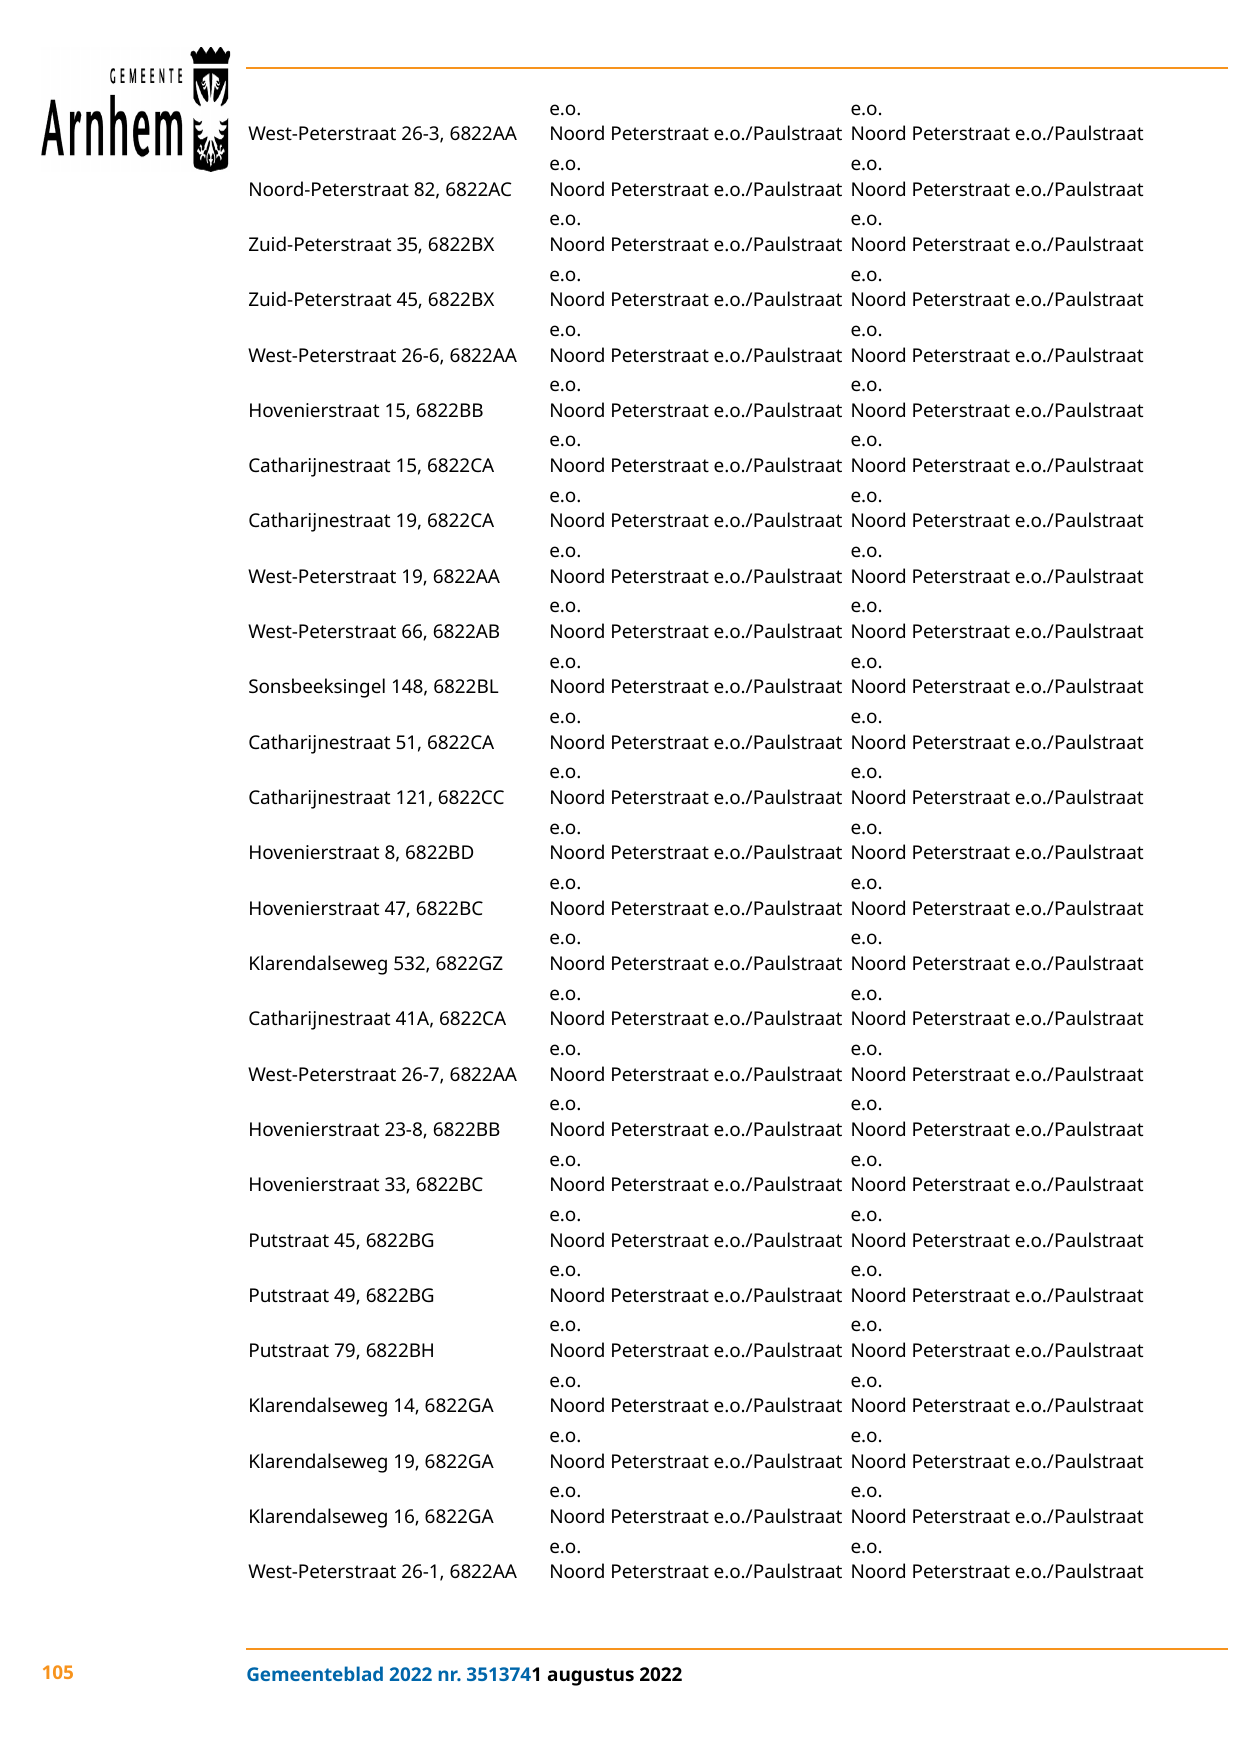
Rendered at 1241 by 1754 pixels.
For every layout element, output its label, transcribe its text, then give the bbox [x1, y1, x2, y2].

table_cell Hovenierstraat 23-8, 6822BB [248, 1116, 549, 1171]
table_cell e.o. [549, 95, 850, 121]
table_cell Noord Peterstraat e.o./Paulstraat e.o. [850, 342, 1152, 397]
table_cell West-Peterstraat 26-1, 6822AA [248, 1559, 549, 1584]
table_cell Noord Peterstraat e.o./Paulstraat e.o. [850, 1393, 1152, 1448]
table_cell Noord Peterstraat e.o./Paulstraat e.o. [850, 286, 1152, 342]
table_cell West-Peterstraat 26-7, 6822AA [248, 1061, 549, 1116]
table_cell Noord Peterstraat e.o./Paulstraat e.o. [850, 950, 1152, 1006]
table_cell Noord Peterstraat e.o./Paulstraat e.o. [850, 508, 1152, 563]
table_cell Noord Peterstraat e.o./Paulstraat e.o. [850, 1338, 1152, 1393]
table_cell Noord Peterstraat e.o./Paulstraat e.o. [549, 231, 850, 286]
table_cell Noord Peterstraat e.o./Paulstraat e.o. [549, 1061, 850, 1116]
table_cell West-Peterstraat 26-3, 6822AA [248, 121, 549, 176]
table_cell Hovenierstraat 33, 6822BC [248, 1171, 549, 1227]
table_cell West-Peterstraat 26-6, 6822AA [248, 342, 549, 397]
table_cell Noord Peterstraat e.o./Paulstraat e.o. [549, 1393, 850, 1448]
table_cell Noord Peterstraat e.o./Paulstraat e.o. [850, 674, 1152, 729]
table_cell Noord Peterstraat e.o./Paulstraat e.o. [549, 342, 850, 397]
table_cell West-Peterstraat 19, 6822AA [248, 563, 549, 618]
table_cell Noord Peterstraat e.o./Paulstraat e.o. [850, 1061, 1152, 1116]
table_cell Noord Peterstraat e.o./Paulstraat e.o. [549, 1282, 850, 1337]
table_cell Noord Peterstraat e.o./Paulstraat e.o. [549, 397, 850, 452]
table_cell Noord Peterstraat e.o./Paulstraat [850, 1559, 1152, 1584]
table_cell Noord Peterstraat e.o./Paulstraat e.o. [549, 674, 850, 729]
table_cell Sonsbeeksingel 148, 6822BL [248, 674, 549, 729]
table_cell Klarendalseweg 14, 6822GA [248, 1393, 549, 1448]
table_cell Catharijnestraat 41A, 6822CA [248, 1006, 549, 1061]
table_cell Noord Peterstraat e.o./Paulstraat e.o. [549, 950, 850, 1006]
table_cell Noord Peterstraat e.o./Paulstraat e.o. [549, 1006, 850, 1061]
table_cell Noord Peterstraat e.o./Paulstraat e.o. [850, 1282, 1152, 1337]
table_cell Putstraat 79, 6822BH [248, 1338, 549, 1393]
table_cell Noord Peterstraat e.o./Paulstraat e.o. [850, 729, 1152, 784]
table_cell Noord Peterstraat e.o./Paulstraat e.o. [549, 176, 850, 231]
table_cell Noord Peterstraat e.o./Paulstraat e.o. [549, 1227, 850, 1282]
table_cell Noord Peterstraat e.o./Paulstraat e.o. [850, 1448, 1152, 1503]
table_cell Noord Peterstraat e.o./Paulstraat e.o. [549, 784, 850, 839]
table_cell Noord Peterstraat e.o./Paulstraat e.o. [549, 563, 850, 618]
picture [41, 47, 231, 172]
table_cell Noord Peterstraat e.o./Paulstraat e.o. [850, 231, 1152, 286]
table_cell Noord Peterstraat e.o./Paulstraat e.o. [549, 1503, 850, 1559]
table_cell Noord Peterstraat e.o./Paulstraat e.o. [549, 286, 850, 342]
table_cell Hovenierstraat 47, 6822BC [248, 895, 549, 950]
table_cell Catharijnestraat 15, 6822CA [248, 453, 549, 508]
table_cell Noord Peterstraat e.o./Paulstraat e.o. [850, 618, 1152, 674]
table_cell Noord Peterstraat e.o./Paulstraat e.o. [549, 1171, 850, 1227]
table_cell Noord Peterstraat e.o./Paulstraat e.o. [549, 1448, 850, 1503]
table_cell Noord Peterstraat e.o./Paulstraat e.o. [549, 729, 850, 784]
table_cell Noord Peterstraat e.o./Paulstraat e.o. [850, 895, 1152, 950]
table_cell Putstraat 45, 6822BG [248, 1227, 549, 1282]
table_cell Hovenierstraat 15, 6822BB [248, 397, 549, 452]
table_cell Noord Peterstraat e.o./Paulstraat e.o. [850, 784, 1152, 839]
table_cell Noord Peterstraat e.o./Paulstraat e.o. [850, 121, 1152, 176]
table_cell Hovenierstraat 8, 6822BD [248, 840, 549, 895]
table_cell Noord Peterstraat e.o./Paulstraat e.o. [549, 895, 850, 950]
table_cell e.o. [850, 95, 1152, 121]
table_cell Catharijnestraat 51, 6822CA [248, 729, 549, 784]
table_cell Noord Peterstraat e.o./Paulstraat e.o. [549, 508, 850, 563]
table_cell Klarendalseweg 16, 6822GA [248, 1503, 549, 1559]
table_cell West-Peterstraat 66, 6822AB [248, 618, 549, 674]
table_cell Putstraat 49, 6822BG [248, 1282, 549, 1337]
table_cell Noord-Peterstraat 82, 6822AC [248, 176, 549, 231]
table_cell Noord Peterstraat e.o./Paulstraat e.o. [850, 176, 1152, 231]
table_cell Noord Peterstraat e.o./Paulstraat e.o. [850, 1006, 1152, 1061]
table_cell Noord Peterstraat e.o./Paulstraat [549, 1559, 850, 1584]
table_cell Noord Peterstraat e.o./Paulstraat e.o. [850, 1171, 1152, 1227]
table_cell Noord Peterstraat e.o./Paulstraat e.o. [850, 1503, 1152, 1559]
table_cell Klarendalseweg 532, 6822GZ [248, 950, 549, 1006]
table_cell Noord Peterstraat e.o./Paulstraat e.o. [549, 1338, 850, 1393]
table_cell Noord Peterstraat e.o./Paulstraat e.o. [850, 397, 1152, 452]
table_cell Noord Peterstraat e.o./Paulstraat e.o. [549, 618, 850, 674]
table_cell Noord Peterstraat e.o./Paulstraat e.o. [850, 1116, 1152, 1171]
table_cell [248, 95, 549, 121]
table_cell Noord Peterstraat e.o./Paulstraat e.o. [850, 1227, 1152, 1282]
table_cell Noord Peterstraat e.o./Paulstraat e.o. [850, 840, 1152, 895]
table_cell Klarendalseweg 19, 6822GA [248, 1448, 549, 1503]
table_cell Noord Peterstraat e.o./Paulstraat e.o. [850, 453, 1152, 508]
table_cell Catharijnestraat 121, 6822CC [248, 784, 549, 839]
table_cell Zuid-Peterstraat 35, 6822BX [248, 231, 549, 286]
table_cell Noord Peterstraat e.o./Paulstraat e.o. [549, 121, 850, 176]
table_cell Zuid-Peterstraat 45, 6822BX [248, 286, 549, 342]
table_cell Noord Peterstraat e.o./Paulstraat e.o. [549, 840, 850, 895]
table_cell Noord Peterstraat e.o./Paulstraat e.o. [850, 563, 1152, 618]
table_cell Noord Peterstraat e.o./Paulstraat e.o. [549, 453, 850, 508]
table_cell Catharijnestraat 19, 6822CA [248, 508, 549, 563]
table_cell Noord Peterstraat e.o./Paulstraat e.o. [549, 1116, 850, 1171]
